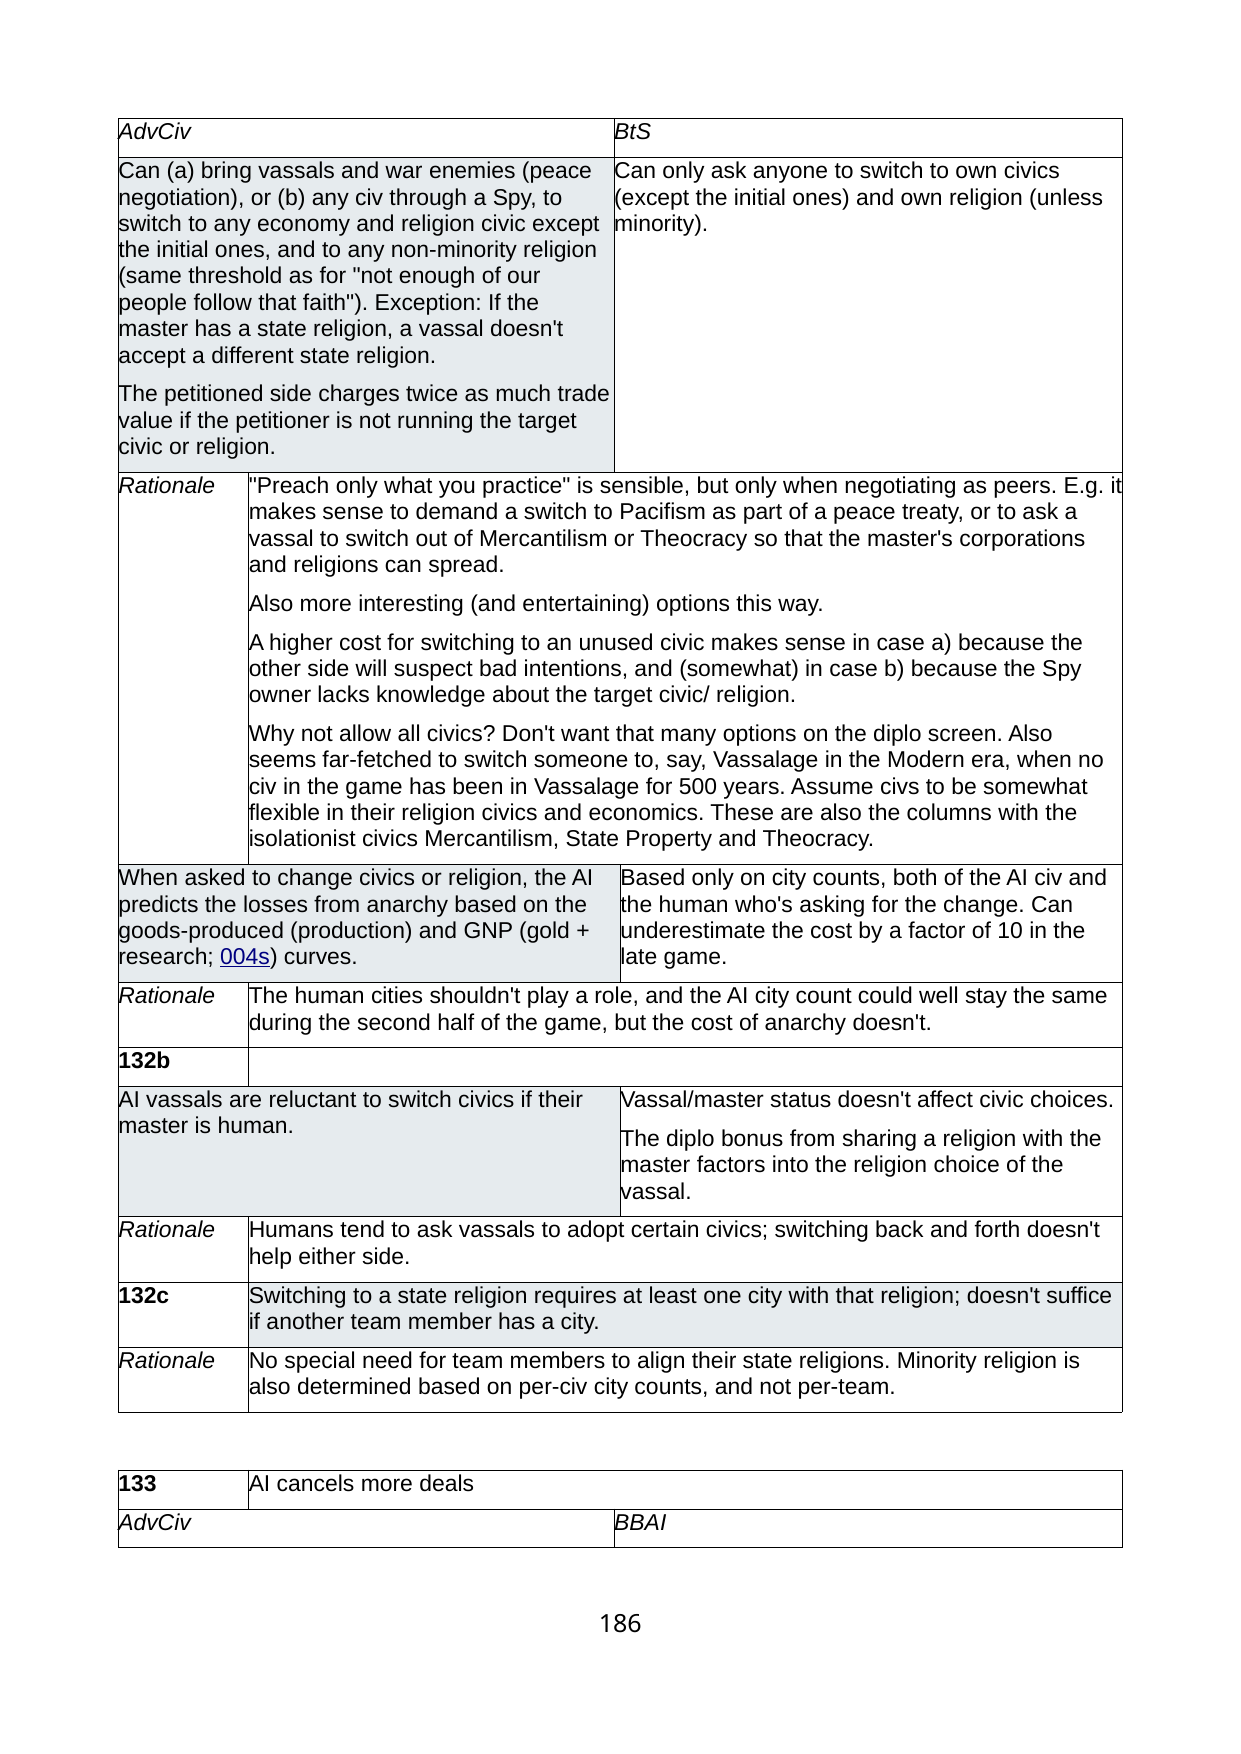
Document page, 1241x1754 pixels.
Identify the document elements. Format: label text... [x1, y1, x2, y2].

table_cell BtS [615, 119, 1122, 157]
table_cell Switching to a state religion requires at least one city with that religion; doesn't suffice if another team member has a city. [249, 1283, 1122, 1347]
table_cell BBAI [615, 1510, 1122, 1547]
table_cell Rationale [119, 1217, 248, 1282]
table_cell Humans tend to ask vassals to adopt certain civics; switching back and forth doesn't help either side. [249, 1217, 1122, 1282]
table_cell AdvCiv [119, 119, 614, 157]
table_cell [249, 1048, 1122, 1086]
table_cell Rationale [119, 473, 248, 864]
table_cell "Preach only what you practice" is sensible, but only when negotiating as peers. E.g. it makes sense to demand a switch to Pacifism as part of a peace treaty, or to ask a vassal to switch out of Mercantilism or Theocracy so that the master's corporations and religions can spread. Also more interesting (and entertaining) options this way. A higher cost for switching to an unused civic makes sense in case a) because the other side will suspect bad intentions, and (somewhat) in case b) because the Spy owner lacks knowledge about the target civic/ religion. Why not allow all civics? Don't want that many options on the diplo screen. Also seems far-fetched to switch someone to, say, Vassalage in the Modern era, when no civ in the game has been in Vassalage for 500 years. Assume civs to be somewhat flexible in their religion civics and economics. These are also the columns with the isolationist civics Mercantilism, State Property and Theocracy. [249, 473, 1122, 864]
table_cell No special need for team members to align their state religions. Minority religion is also determined based on per-civ city counts, and not per-team. [249, 1348, 1122, 1412]
table_cell AI vassals are reluctant to switch civics if their master is human. [119, 1087, 620, 1216]
table_header 133 [119, 1471, 248, 1508]
table_cell When asked to change civics or religion, the AI predicts the losses from anarchy based on the goods-produced (production) and GNP (gold + research; 004s) curves. [119, 865, 620, 982]
table_cell The human cities shouldn't play a role, and the AI city count could well stay the same during the second half of the game, but the cost of anarchy doesn't. [249, 983, 1122, 1047]
table_cell Rationale [119, 983, 248, 1047]
table_cell 132b [119, 1048, 248, 1086]
table_cell 132c [119, 1283, 248, 1347]
table_cell Rationale [119, 1348, 248, 1412]
table_cell Vassal/master status doesn't affect civic choices. The diplo bonus from sharing a religion with the master factors into the religion choice of the vassal. [621, 1087, 1122, 1216]
table_cell Can (a) bring vassals and war enemies (peace negotiation), or (b) any civ through a Spy, to switch to any economy and religion civic except the initial ones, and to any non-minority religion (same threshold as for "not enough of our people follow that faith"). Exception: If the master has a state religion, a vassal doesn't accept a different state religion. The petitioned side charges twice as much trade value if the petitioner is not running the target civic or religion. [119, 158, 614, 472]
table_cell Can only ask anyone to switch to own civics (except the initial ones) and own religion (unless minority). [615, 158, 1122, 472]
table_cell AdvCiv [119, 1510, 614, 1547]
table_cell Based only on city counts, both of the AI civ and the human who's asking for the change. Can underestimate the cost by a factor of 10 in the late game. [621, 865, 1122, 982]
table_header AI cancels more deals [249, 1471, 1122, 1508]
